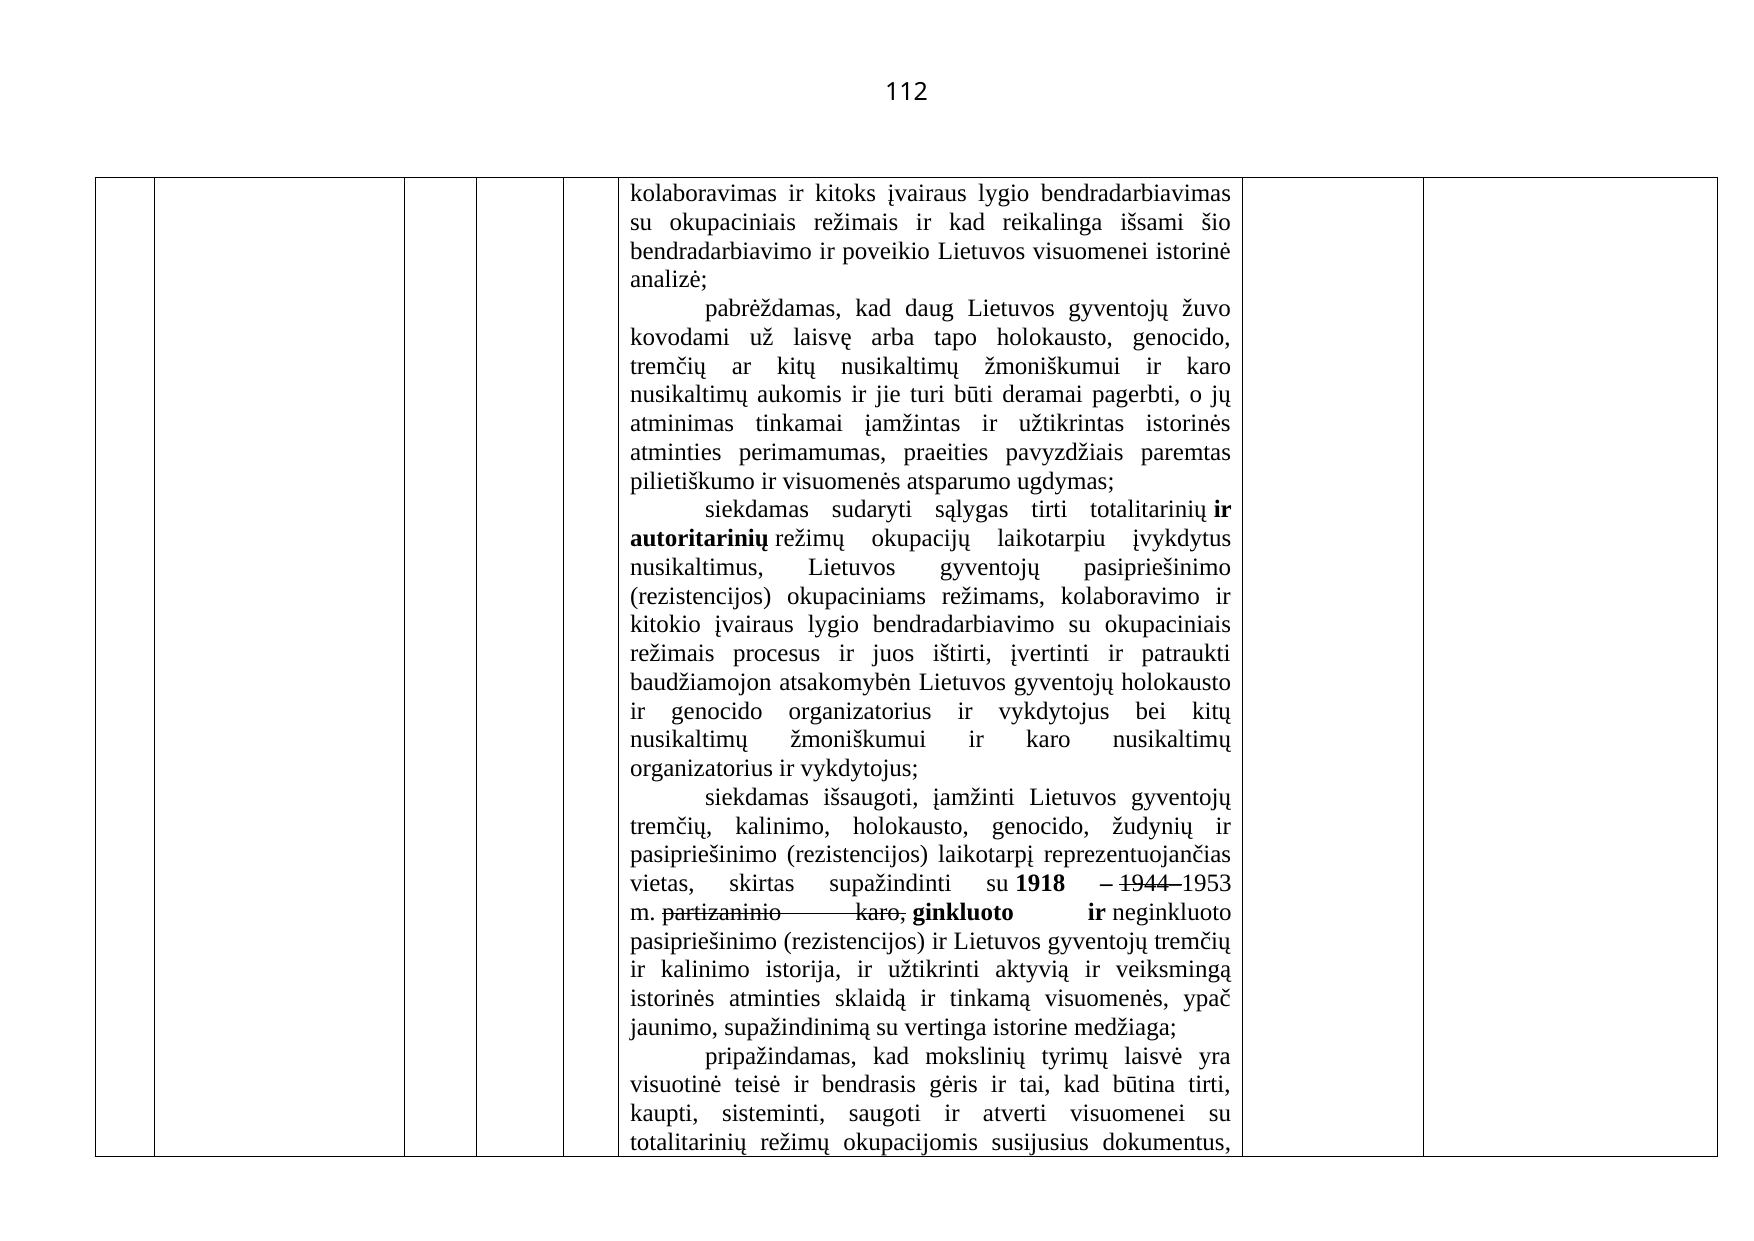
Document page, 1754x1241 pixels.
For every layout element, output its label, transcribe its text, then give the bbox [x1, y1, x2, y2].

table_cell [405, 178, 476, 1156]
table_cell [1243, 178, 1423, 1156]
table_cell [477, 178, 563, 1156]
table_cell [564, 178, 618, 1156]
table_cell [1424, 178, 1717, 1156]
table_cell [96, 178, 154, 1156]
table_cell [155, 178, 404, 1156]
table_cell kolaboravimas ir kitoks įvairaus lygio bendradarbiavimas su okupaciniais režimais ir kad reikalinga išsami šio bendradarbiavimo ir poveikio Lietuvos visuomenei istorinė analizė; pabrėždamas, kad daug Lietuvos gyventojų žuvo kovodami už laisvę arba tapo holokausto, genocido, tremčių ar kitų nusikaltimų žmoniškumui ir karo nusikaltimų aukomis ir jie turi būti deramai pagerbti, o jų atminimas tinkamai įamžintas ir užtikrintas istorinės atminties perimamumas, praeities pavyzdžiais paremtas pilietiškumo ir visuomenės atsparumo ugdymas; siekdamas sudaryti sąlygas tirti totalitarinių ir autoritarinių režimų okupacijų laikotarpiu įvykdytus nusikaltimus, Lietuvos gyventojų pasipriešinimo (rezistencijos) okupaciniams režimams, kolaboravimo ir kitokio įvairaus lygio bendradarbiavimo su okupaciniais režimais procesus ir juos ištirti, įvertinti ir patraukti baudžiamojon atsakomybėn Lietuvos gyventojų holokausto ir genocido organizatorius ir vykdytojus bei kitų nusikaltimų žmoniškumui ir karo nusikaltimų organizatorius ir vykdytojus; siekdamas išsaugoti, įamžinti Lietuvos gyventojų tremčių, kalinimo, holokausto, genocido, žudynių ir pasipriešinimo (rezistencijos) laikotarpį reprezentuojančias vietas, skirtas supažindinti su 1918 – 1944–1953 m. partizaninio karo, ginkluoto ir neginkluoto pasipriešinimo (rezistencijos) ir Lietuvos gyventojų tremčių ir kalinimo istorija, ir užtikrinti aktyvią ir veiksmingą istorinės atminties sklaidą ir tinkamą visuomenės, ypač jaunimo, supažindinimą su vertinga istorine medžiaga; pripažindamas, kad mokslinių tyrimų laisvė yra visuotinė teisė ir bendrasis gėris ir tai, kad būtina tirti, kaupti, sisteminti, saugoti ir atverti visuomenei su totalitarinių režimų okupacijomis susijusius dokumentus, [619, 178, 1242, 1156]
